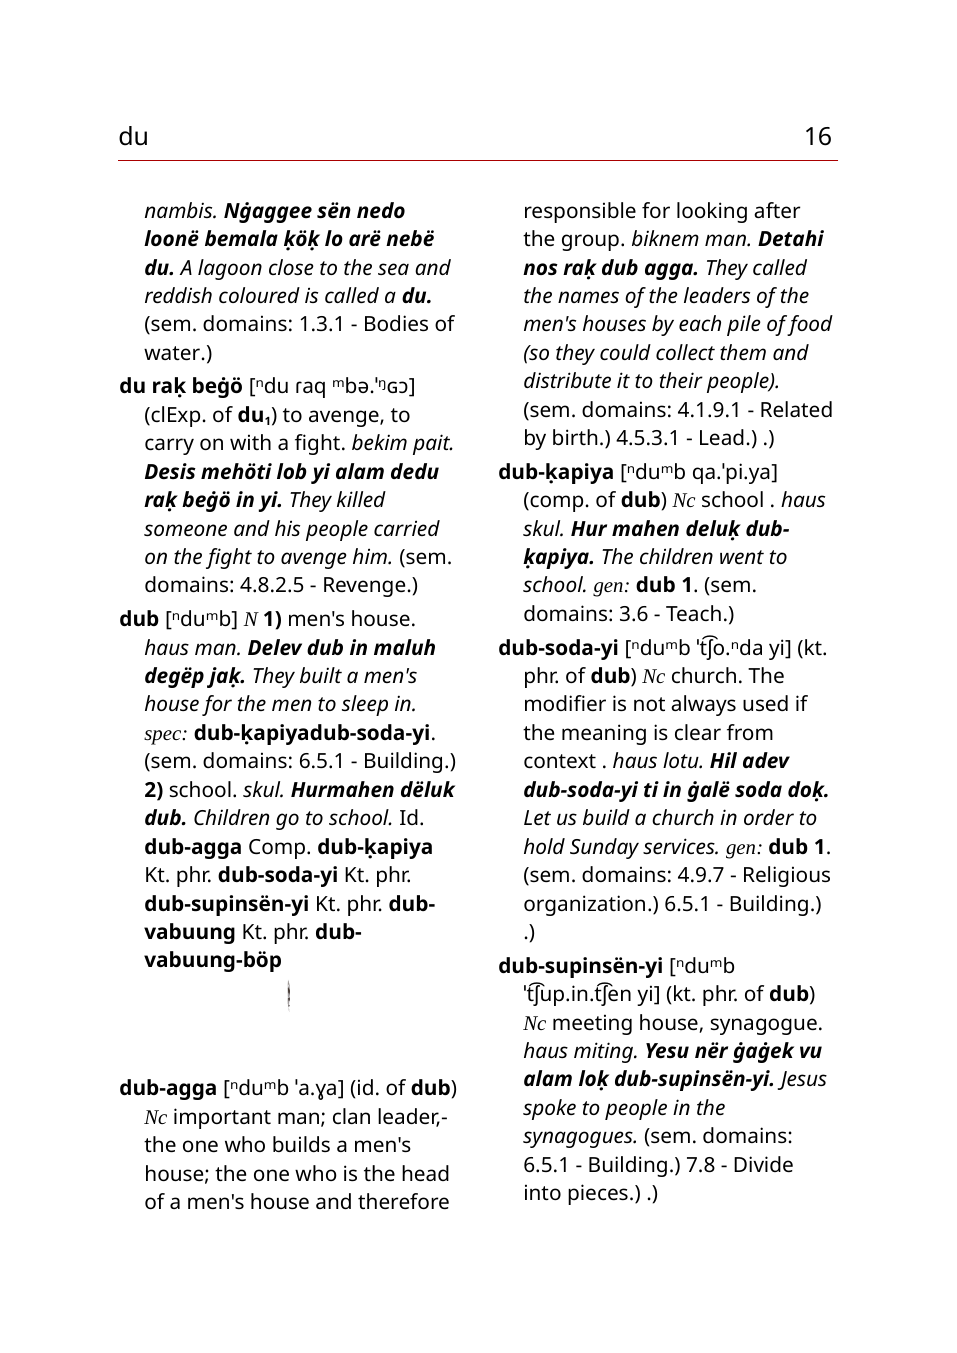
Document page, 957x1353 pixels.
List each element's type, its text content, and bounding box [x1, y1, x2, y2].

text du raḳ beġö [ⁿdu ɾaq ᵐbə.ˈᵑɢɔ] (clExp. of du1) to avenge, to carry on with a fight. bekim pait. Desis mehöti lob yi alam dedu raḳ beġö in yi. They killed someone and his people carried on the fight to avenge him. (sem. domains: 4.8.2.5 - Revenge.) [119, 368, 458, 601]
text nambis. Nġaggee sën nedo loonë bemala ḳöḳ lo arë nebë du. A lagoon close to the sea and reddish coloured is called a du. (sem. domains: 1.3.1 - Bodies of water.) [119, 194, 458, 368]
text dub-soda-yi [ⁿduᵐb ˈt͡ʃo.ⁿda yi] (kt. phr. of dub) Nc church. The modifier is not always used if the meaning is clear from context . haus lotu. Hil adev dub-soda-yi ti in ġalë soda doḳ. Let us build a church in order to hold Sunday services. gen: dub 1. (sem. domains: 4.9.7 - Religious organization.) 6.5.1 - Building.) .) [498, 629, 837, 948]
text dub-agga [ⁿduᵐb ˈa.ɣa] (id. of dub) Nc important man; clan leader,-the one who builds a men's house; the one who is the head of a men's house and therefore [119, 1071, 458, 1220]
text dub [ⁿduᵐb] N 1) men's house. haus man. Delev dub in maluh degëp jaḳ. They built a men's house for the men to sleep in. spec: dub-ḳapiyadub-soda-yi. (sem. domains: 6.5.1 - Building.) 2) school. skul. Hurmahen dëluk dub. Children go to school. Id. dub-agga Comp. dub-ḳapiya Kt. phr. dub-soda-yi Kt. phr. dub-supinsën-yi Kt. phr. dub-vabuung Kt. phr. dub-vabuung-böp [119, 601, 458, 978]
text dub-ḳapiya [ⁿduᵐb qa.ˈpi.ya] (comp. of dub) Nc school . haus skul. Hur mahen deluḳ dub-ḳapiya. The children went to school. gen: dub 1. (sem. domains: 3.6 - Teach.) [498, 454, 837, 629]
text responsible for looking after the group. biknem man. Detahi nos raḳ dub agga. They called the names of the leaders of the men's houses by each pile of food (so they could collect them and distribute it to their people). (sem. domains: 4.1.9.1 - Related by birth.) 4.5.3.1 - Lead.) .) [498, 194, 837, 454]
text dub-supinsën-yi [ⁿduᵐb ˈt͡ʃup.in.t͡ʃen yi] (kt. phr. of dub) Nc meeting house, synagogue. haus miting. Yesu nër ġaġek vu alam loḳ dub-supinsën-yi. Jesus spoke to people in the synagogues. (sem. domains: 6.5.1 - Building.) 7.8 - Divide into pieces.) .) [498, 948, 837, 1211]
